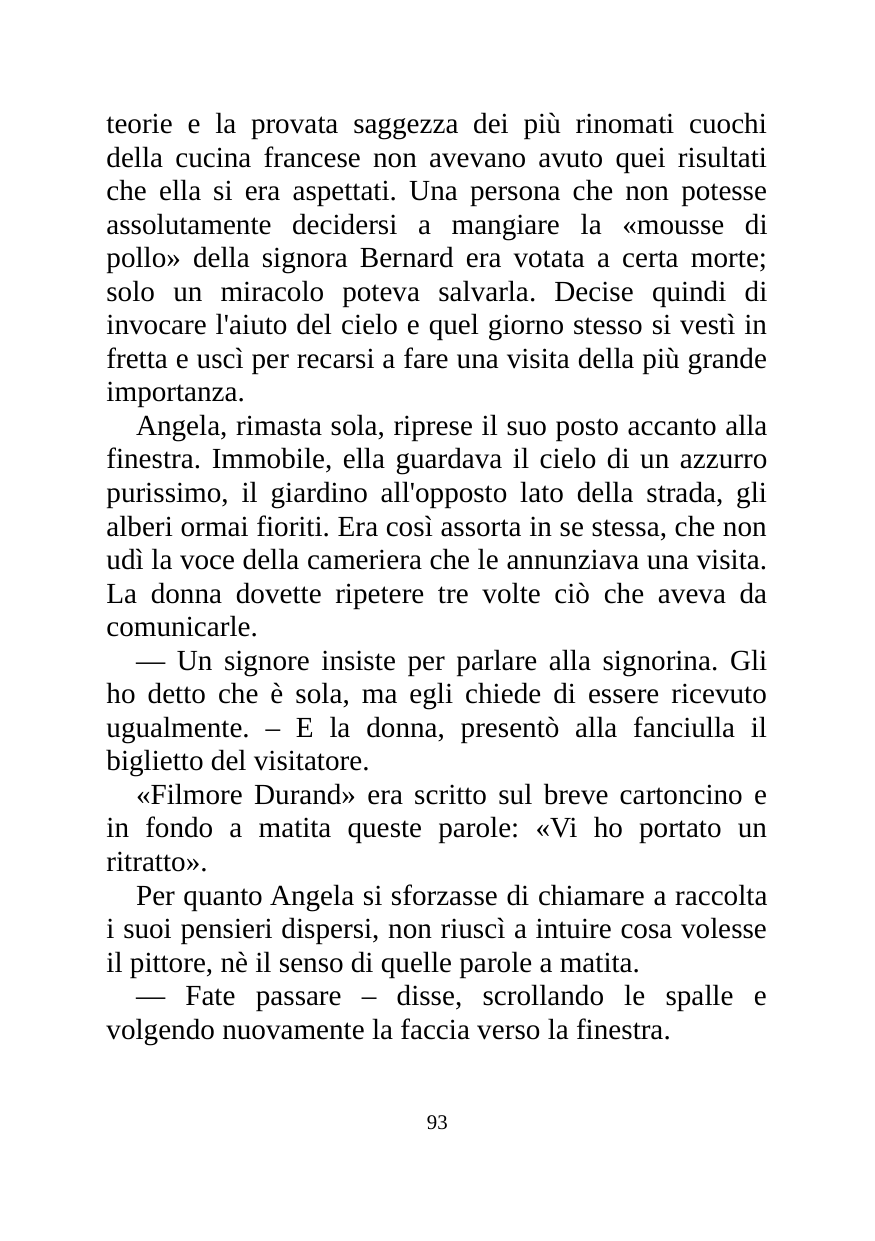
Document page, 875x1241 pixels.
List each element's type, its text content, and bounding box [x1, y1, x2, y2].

text «Filmore Durand» era scritto sul breve cartoncino e in fondo a matita queste parole: «Vi ho portato un ritratto». [106, 777, 768, 878]
text Per quanto Angela si sforzasse di chiamare a raccolta i suoi pensieri dispersi, non riuscì a intuire cosa volesse il pittore, nè il senso di quelle parole a matita. [106, 878, 768, 978]
text teorie e la provata saggezza dei più rinomati cuochi della cucina francese non avevano avuto quei risultati che ella si era aspettati. Una persona che non potesse assolutamente decidersi a mangiare la «mousse di pollo» della signora Bernard era votata a certa morte; solo un miracolo poteva salvarla. Decise quindi di invocare l'aiuto del cielo e quel giorno stesso si vestì in fretta e uscì per recarsi a fare una visita della più grande importanza. [106, 106, 768, 408]
text — Un signore insiste per parlare alla signorina. Gli ho detto che è sola, ma egli chiede di essere ricevuto ugualmente. – E la donna, presentò alla fanciulla il biglietto del visitatore. [106, 643, 768, 777]
text Angela, rimasta sola, riprese il suo posto accanto alla finestra. Immobile, ella guardava il cielo di un azzurro purissimo, il giardino all'opposto lato della strada, gli alberi ormai fioriti. Era così assorta in se stessa, che non udì la voce della cameriera che le annunziava una visita. La donna dovette ripetere tre volte ciò che aveva da comunicarle. [106, 408, 768, 643]
text — Fate passare – disse, scrollando le spalle e volgendo nuovamente la faccia verso la finestra. [106, 978, 768, 1045]
